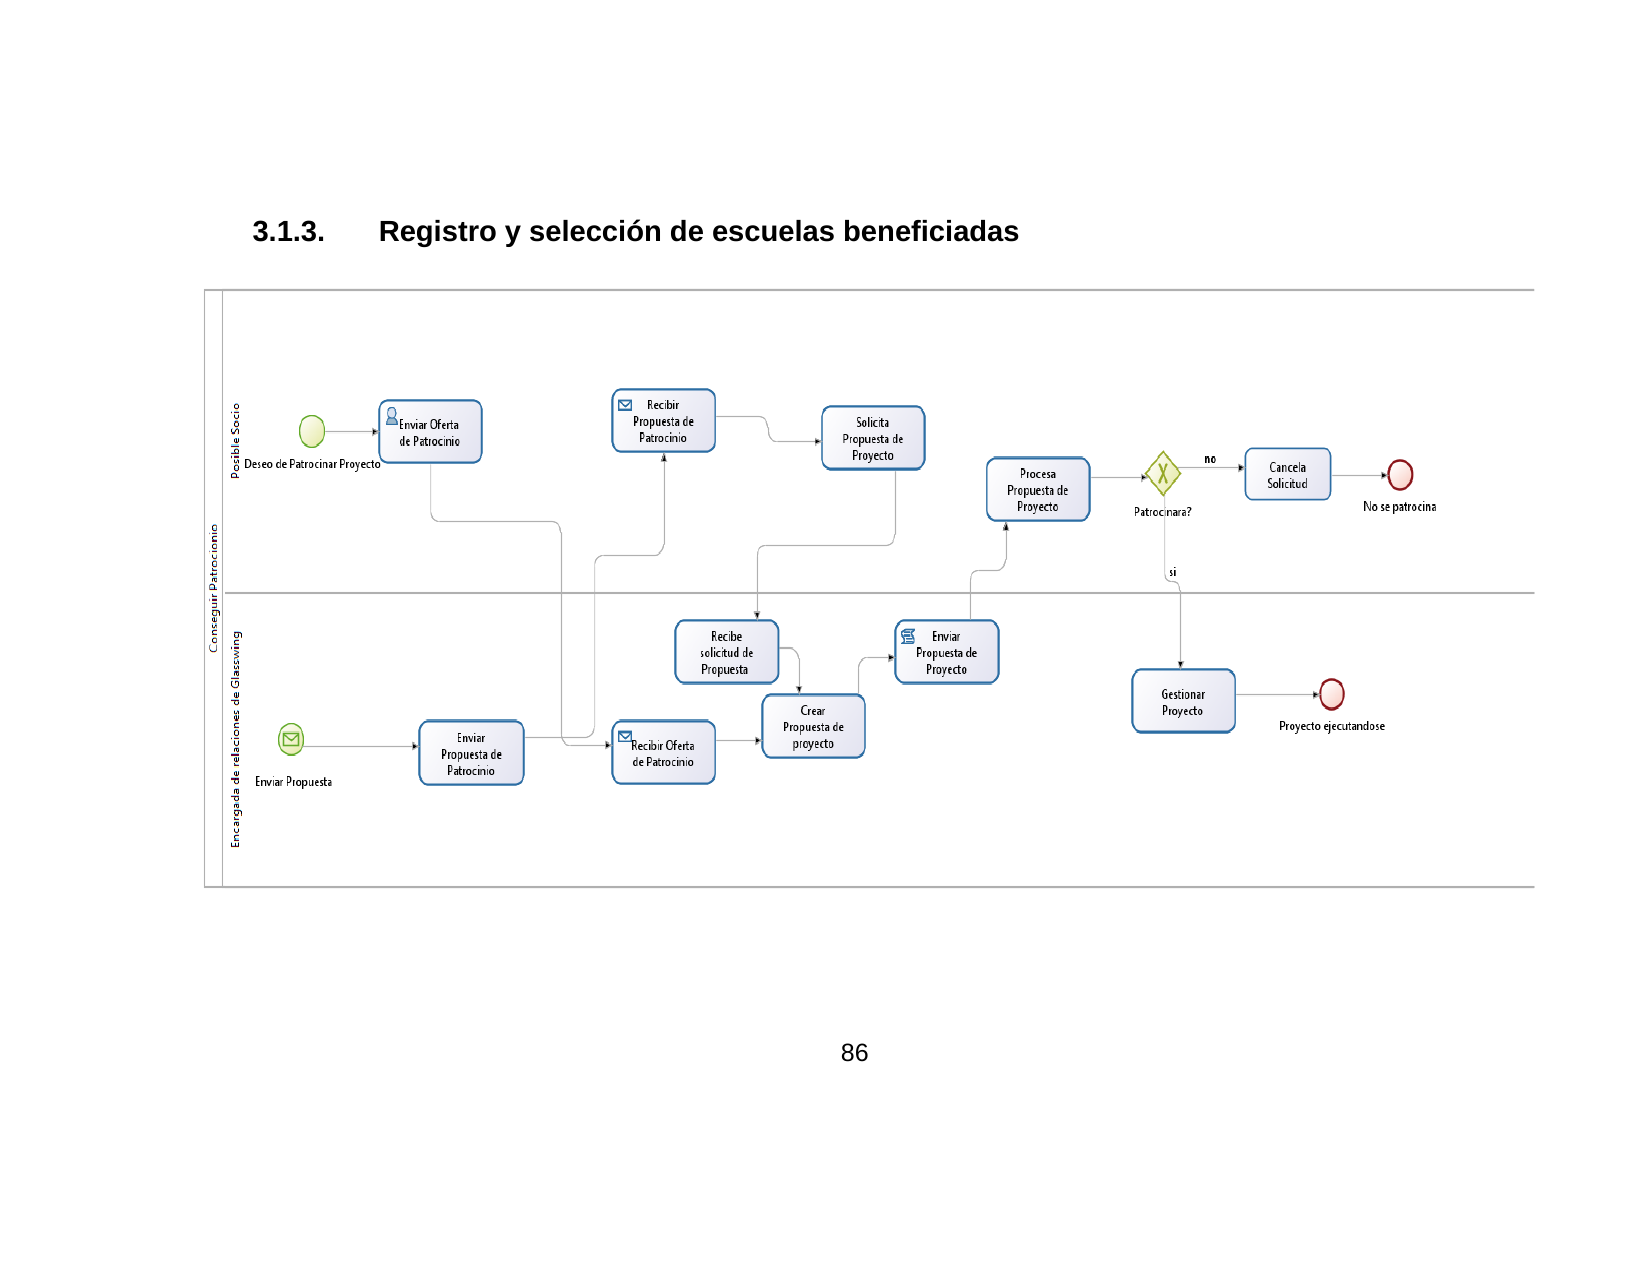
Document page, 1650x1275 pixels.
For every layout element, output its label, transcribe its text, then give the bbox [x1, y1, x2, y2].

picture [196, 279, 1542, 899]
subtitle Registro y selección de escuelas beneficiadas [252, 214, 1532, 247]
